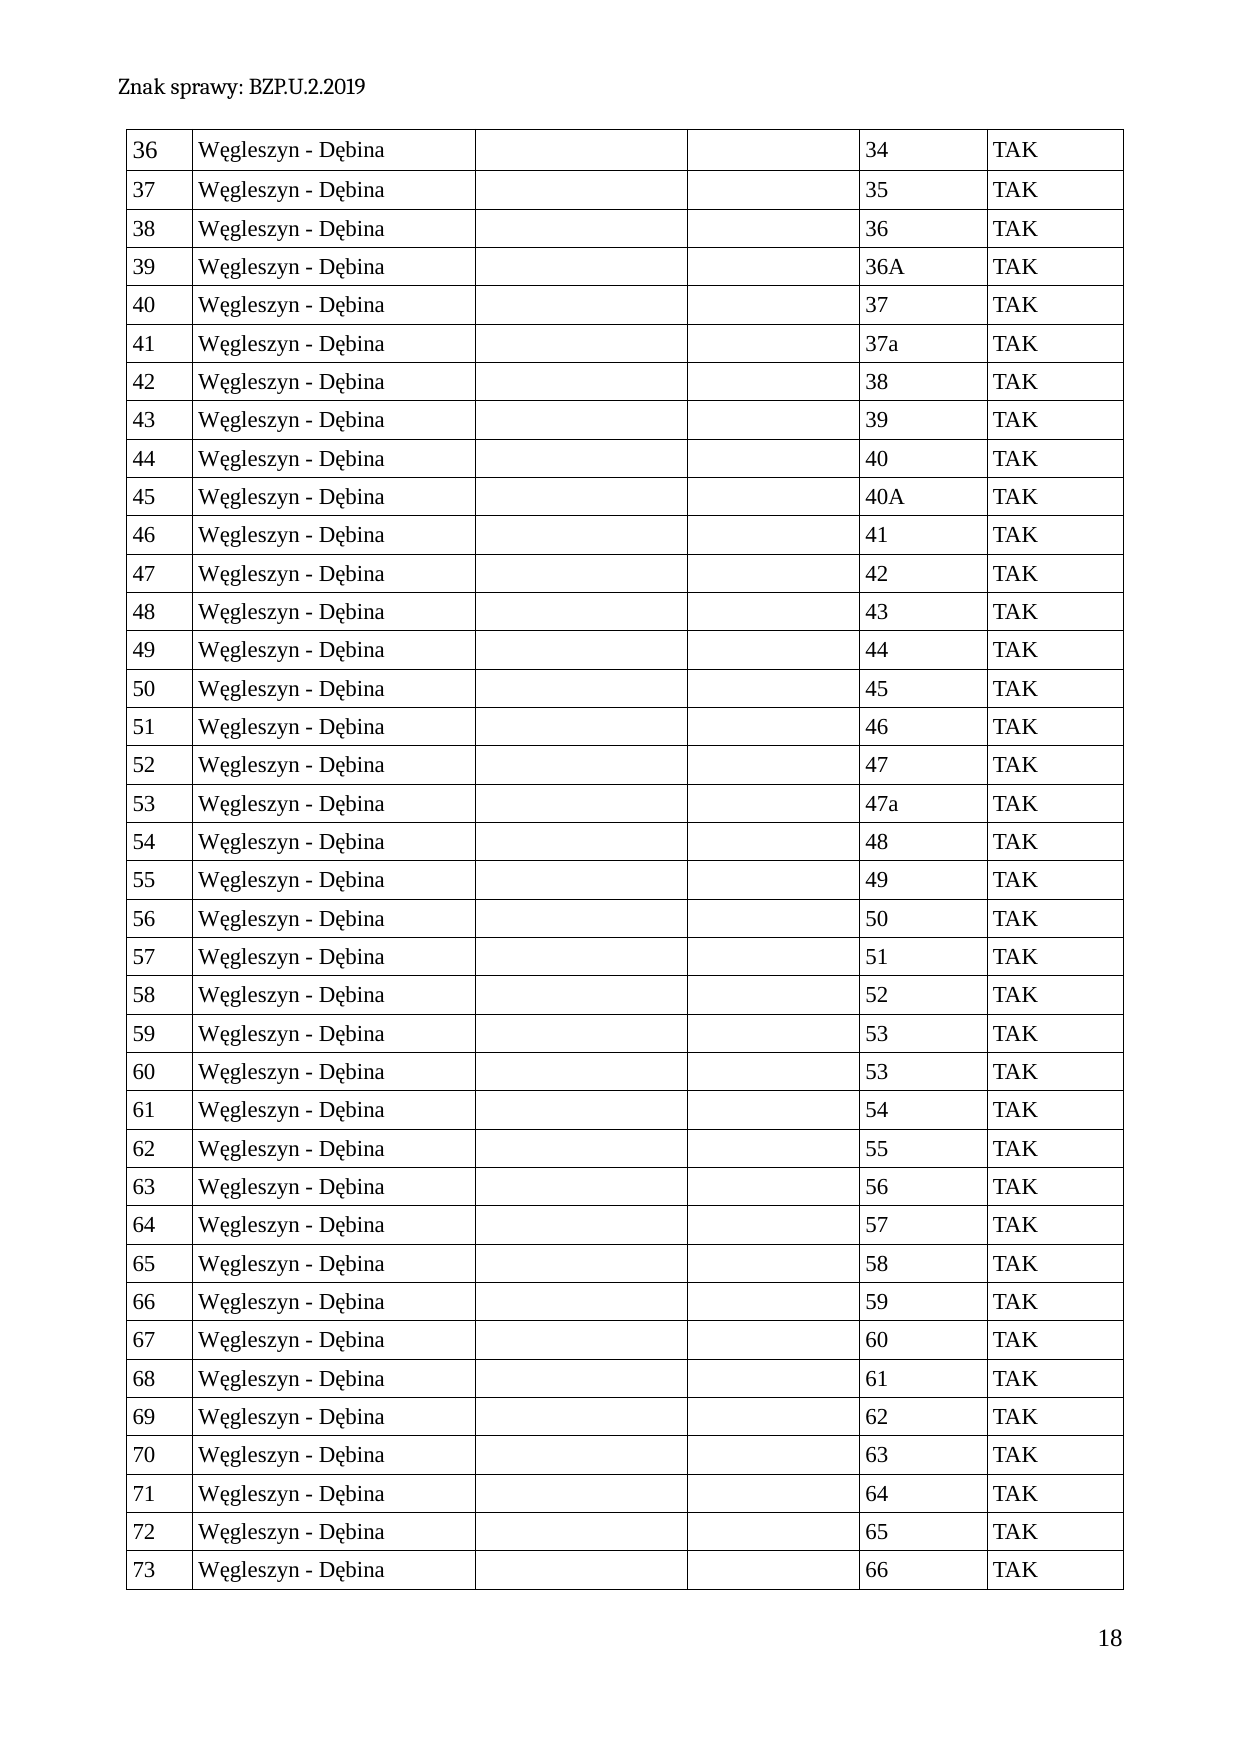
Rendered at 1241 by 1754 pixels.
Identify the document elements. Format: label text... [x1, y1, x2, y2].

table_cell TAK [988, 1551, 1123, 1588]
table_cell [688, 631, 859, 668]
table_cell Węgleszyn - Dębina [193, 248, 475, 285]
table_cell Węgleszyn - Dębina [193, 130, 475, 170]
table_cell [476, 976, 687, 1013]
table_cell 38 [127, 210, 192, 247]
table_cell [688, 1091, 859, 1128]
table_cell [476, 516, 687, 553]
table_cell TAK [988, 900, 1123, 937]
table_cell 51 [127, 708, 192, 745]
table_cell [688, 210, 859, 247]
table_cell 47a [860, 785, 987, 822]
table_cell 53 [860, 1053, 987, 1090]
table_cell 56 [860, 1168, 987, 1205]
table_cell Węgleszyn - Dębina [193, 1398, 475, 1435]
table_cell [476, 1130, 687, 1167]
table_cell 66 [860, 1551, 987, 1588]
table_cell TAK [988, 440, 1123, 477]
table_cell 39 [860, 401, 987, 438]
table_cell 36 [860, 210, 987, 247]
table_cell [688, 363, 859, 400]
table_cell 58 [127, 976, 192, 1013]
table_cell [476, 210, 687, 247]
table_cell TAK [988, 1168, 1123, 1205]
table_cell TAK [988, 976, 1123, 1013]
table_cell Węgleszyn - Dębina [193, 363, 475, 400]
table_cell [476, 1091, 687, 1128]
table_cell [476, 1245, 687, 1282]
table_cell [476, 670, 687, 707]
table_cell 63 [127, 1168, 192, 1205]
table_cell Węgleszyn - Dębina [193, 516, 475, 553]
table_cell Węgleszyn - Dębina [193, 823, 475, 860]
table_cell Węgleszyn - Dębina [193, 1360, 475, 1397]
table_cell 57 [860, 1206, 987, 1243]
table_cell 54 [860, 1091, 987, 1128]
table_cell 65 [860, 1513, 987, 1550]
table_cell Węgleszyn - Dębina [193, 1475, 475, 1512]
table_cell [476, 401, 687, 438]
table_cell TAK [988, 823, 1123, 860]
table_cell 41 [860, 516, 987, 553]
table_cell TAK [988, 746, 1123, 783]
table_cell 50 [860, 900, 987, 937]
table_cell [476, 1475, 687, 1512]
table_cell [688, 1283, 859, 1320]
table_cell Węgleszyn - Dębina [193, 478, 475, 515]
table_cell TAK [988, 1436, 1123, 1473]
table_cell 64 [860, 1475, 987, 1512]
table_cell 60 [127, 1053, 192, 1090]
table_cell [688, 1321, 859, 1358]
table_cell [688, 900, 859, 937]
table_cell 65 [127, 1245, 192, 1282]
table_cell TAK [988, 1283, 1123, 1320]
table_cell [688, 976, 859, 1013]
table_cell [688, 401, 859, 438]
table_cell Węgleszyn - Dębina [193, 1245, 475, 1282]
table_cell Węgleszyn - Dębina [193, 1130, 475, 1167]
table_cell [688, 593, 859, 630]
table_cell TAK [988, 708, 1123, 745]
table_cell 69 [127, 1398, 192, 1435]
table_cell TAK [988, 1398, 1123, 1435]
table_cell [476, 1551, 687, 1588]
table_cell Węgleszyn - Dębina [193, 785, 475, 822]
table_cell [476, 1360, 687, 1397]
table_cell 42 [860, 555, 987, 592]
table_cell 64 [127, 1206, 192, 1243]
table_cell [476, 1206, 687, 1243]
table_cell [476, 478, 687, 515]
table_cell 49 [860, 861, 987, 898]
table_cell TAK [988, 1091, 1123, 1128]
table_cell [688, 440, 859, 477]
table_cell 54 [127, 823, 192, 860]
table_cell [688, 1475, 859, 1512]
table_cell 38 [860, 363, 987, 400]
table_cell Węgleszyn - Dębina [193, 1283, 475, 1320]
table_cell [688, 746, 859, 783]
table_cell 40 [127, 286, 192, 323]
table_cell Węgleszyn - Dębina [193, 1091, 475, 1128]
table_cell TAK [988, 785, 1123, 822]
table_cell [476, 900, 687, 937]
table_cell [476, 708, 687, 745]
table_cell TAK [988, 1130, 1123, 1167]
table_cell Węgleszyn - Dębina [193, 708, 475, 745]
table_cell [476, 938, 687, 975]
table_cell 57 [127, 938, 192, 975]
table_cell 72 [127, 1513, 192, 1550]
table_cell 40A [860, 478, 987, 515]
table_cell TAK [988, 171, 1123, 208]
table_cell TAK [988, 1513, 1123, 1550]
table_cell TAK [988, 325, 1123, 362]
table_cell [688, 130, 859, 170]
table_cell TAK [988, 130, 1123, 170]
table_cell 71 [127, 1475, 192, 1512]
table_cell 49 [127, 631, 192, 668]
table_cell 43 [127, 401, 192, 438]
table_cell [476, 746, 687, 783]
table_cell 43 [860, 593, 987, 630]
table_cell 62 [127, 1130, 192, 1167]
table_cell Węgleszyn - Dębina [193, 670, 475, 707]
table_cell [688, 785, 859, 822]
table_cell 66 [127, 1283, 192, 1320]
table_cell [688, 938, 859, 975]
table_cell Węgleszyn - Dębina [193, 976, 475, 1013]
table_cell Węgleszyn - Dębina [193, 1513, 475, 1550]
table_cell [476, 130, 687, 170]
table_cell [688, 670, 859, 707]
table_cell 46 [860, 708, 987, 745]
table_cell 50 [127, 670, 192, 707]
table_cell [476, 1513, 687, 1550]
table_cell 67 [127, 1321, 192, 1358]
table_cell TAK [988, 1360, 1123, 1397]
table_cell 45 [127, 478, 192, 515]
table_cell TAK [988, 210, 1123, 247]
table_cell [476, 785, 687, 822]
table_cell Węgleszyn - Dębina [193, 900, 475, 937]
table_cell [688, 1436, 859, 1473]
table_cell 61 [860, 1360, 987, 1397]
table_cell 36A [860, 248, 987, 285]
table_cell TAK [988, 938, 1123, 975]
table_cell [688, 1015, 859, 1052]
table_cell 44 [127, 440, 192, 477]
table_cell [476, 631, 687, 668]
table_cell [688, 1360, 859, 1397]
table_cell TAK [988, 248, 1123, 285]
table_cell 56 [127, 900, 192, 937]
table_cell 42 [127, 363, 192, 400]
table_cell Węgleszyn - Dębina [193, 171, 475, 208]
table_cell Węgleszyn - Dębina [193, 1436, 475, 1473]
table_cell Węgleszyn - Dębina [193, 1551, 475, 1588]
table_cell Węgleszyn - Dębina [193, 1321, 475, 1358]
table_cell [476, 171, 687, 208]
table_cell [476, 593, 687, 630]
table_cell [476, 1053, 687, 1090]
table_cell TAK [988, 1206, 1123, 1243]
table_cell 52 [127, 746, 192, 783]
table_cell 48 [860, 823, 987, 860]
table_cell [476, 363, 687, 400]
table_cell Węgleszyn - Dębina [193, 1168, 475, 1205]
table_cell [688, 516, 859, 553]
table_cell TAK [988, 1053, 1123, 1090]
table_cell [476, 1321, 687, 1358]
table_cell Węgleszyn - Dębina [193, 325, 475, 362]
table_cell TAK [988, 1015, 1123, 1052]
table_cell [476, 1436, 687, 1473]
table_cell TAK [988, 363, 1123, 400]
table_cell 63 [860, 1436, 987, 1473]
table_cell [476, 440, 687, 477]
table_cell Węgleszyn - Dębina [193, 861, 475, 898]
table_cell [476, 1283, 687, 1320]
table_cell [688, 1245, 859, 1282]
table_cell [688, 1130, 859, 1167]
table_cell 68 [127, 1360, 192, 1397]
table_cell 39 [127, 248, 192, 285]
table_cell [688, 248, 859, 285]
table_cell TAK [988, 593, 1123, 630]
table_cell [688, 286, 859, 323]
table_cell 48 [127, 593, 192, 630]
table_cell [476, 248, 687, 285]
table_cell [476, 1168, 687, 1205]
table_cell TAK [988, 516, 1123, 553]
table_cell TAK [988, 401, 1123, 438]
table_cell Węgleszyn - Dębina [193, 593, 475, 630]
table_cell 70 [127, 1436, 192, 1473]
table_cell [476, 286, 687, 323]
table_cell 47 [860, 746, 987, 783]
table_cell 51 [860, 938, 987, 975]
table_cell [476, 1015, 687, 1052]
table_cell Węgleszyn - Dębina [193, 1053, 475, 1090]
table_cell 62 [860, 1398, 987, 1435]
table_cell 44 [860, 631, 987, 668]
table_cell Węgleszyn - Dębina [193, 938, 475, 975]
table_cell TAK [988, 1321, 1123, 1358]
table_cell [688, 861, 859, 898]
table_cell 73 [127, 1551, 192, 1588]
table_cell 37 [860, 286, 987, 323]
table_cell 59 [860, 1283, 987, 1320]
table_cell Węgleszyn - Dębina [193, 1206, 475, 1243]
table_cell Węgleszyn - Dębina [193, 746, 475, 783]
table_cell 52 [860, 976, 987, 1013]
table_cell [476, 325, 687, 362]
table_cell Węgleszyn - Dębina [193, 286, 475, 323]
table_cell 37a [860, 325, 987, 362]
table_cell [688, 555, 859, 592]
table_cell 35 [860, 171, 987, 208]
table_cell 59 [127, 1015, 192, 1052]
table_cell Węgleszyn - Dębina [193, 631, 475, 668]
table_cell Węgleszyn - Dębina [193, 401, 475, 438]
table_cell 53 [860, 1015, 987, 1052]
table_cell TAK [988, 286, 1123, 323]
table_cell [688, 1513, 859, 1550]
table_cell [688, 708, 859, 745]
table_cell 47 [127, 555, 192, 592]
table_cell TAK [988, 1245, 1123, 1282]
table_cell TAK [988, 478, 1123, 515]
table_cell 45 [860, 670, 987, 707]
table_cell [688, 1551, 859, 1588]
table_cell TAK [988, 670, 1123, 707]
table_cell 34 [860, 130, 987, 170]
table_cell 58 [860, 1245, 987, 1282]
table_cell Węgleszyn - Dębina [193, 555, 475, 592]
table_cell [688, 1398, 859, 1435]
table_cell 55 [860, 1130, 987, 1167]
table_cell [688, 1053, 859, 1090]
table_cell 46 [127, 516, 192, 553]
table_cell 60 [860, 1321, 987, 1358]
table_cell Węgleszyn - Dębina [193, 1015, 475, 1052]
table_cell TAK [988, 1475, 1123, 1512]
table_cell [476, 1398, 687, 1435]
table_cell 61 [127, 1091, 192, 1128]
table_cell [688, 325, 859, 362]
table_cell 37 [127, 171, 192, 208]
table_cell [688, 478, 859, 515]
table_cell [688, 1206, 859, 1243]
table_cell Węgleszyn - Dębina [193, 210, 475, 247]
table_cell 53 [127, 785, 192, 822]
table_cell [476, 555, 687, 592]
table_cell [688, 171, 859, 208]
table_cell 36 [127, 130, 192, 170]
table_cell TAK [988, 555, 1123, 592]
table_cell 40 [860, 440, 987, 477]
table_cell TAK [988, 861, 1123, 898]
table_cell Węgleszyn - Dębina [193, 440, 475, 477]
table_cell 41 [127, 325, 192, 362]
table_cell [476, 823, 687, 860]
table_cell [688, 1168, 859, 1205]
table_cell [476, 861, 687, 898]
table_cell 55 [127, 861, 192, 898]
table_cell [688, 823, 859, 860]
table_cell TAK [988, 631, 1123, 668]
